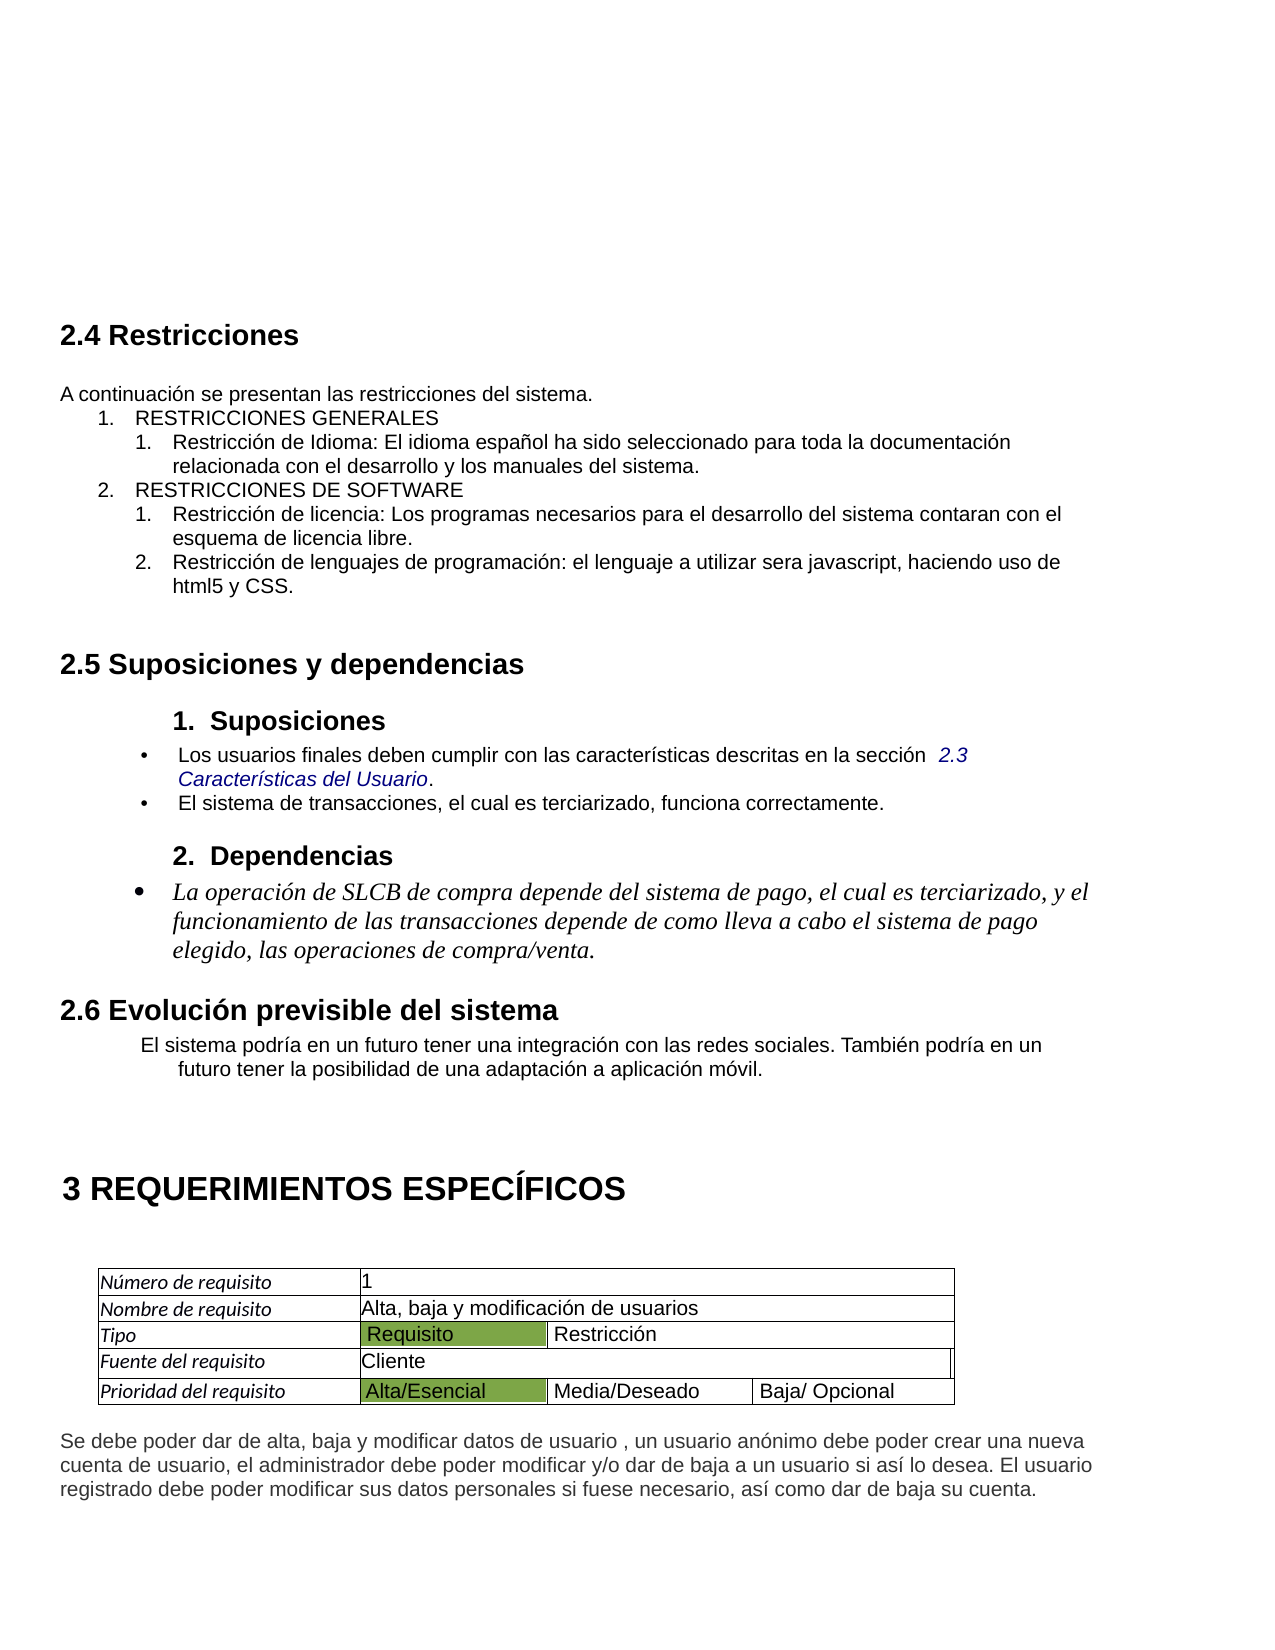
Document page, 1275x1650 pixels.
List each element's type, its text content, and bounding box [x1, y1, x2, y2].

table_cell Fuente del requisito [99, 1349, 360, 1377]
list La operación de SLCB de compra depende del sistema de pago, el cual es terciarizado, y el funcionamiento de las transacciones depende de como lleva a cabo el sistema de pago elegido, las operaciones de compra/venta. [135, 877, 1098, 963]
subtitle 2.5 Suposiciones y dependencias [60, 647, 1098, 680]
list El sistema de transacciones, el cual es terciarizado, funciona correctamente. [140, 791, 1098, 815]
table_cell Restricción [548, 1322, 954, 1348]
table_cell Baja/ Opcional [753, 1379, 954, 1404]
table_cell Nombre de requisito [99, 1296, 360, 1321]
subtitle Dependencias [172, 840, 1098, 871]
list RESTRICCIONES GENERALES [97, 406, 1098, 430]
table_header Número de requisito [99, 1269, 360, 1295]
table_cell Tipo [99, 1322, 360, 1348]
table_cell Cliente [361, 1349, 950, 1377]
subtitle Suposiciones [172, 705, 1098, 737]
subtitle 2.4 Restricciones [60, 318, 1098, 352]
subtitle 2.6 Evolución previsible del sistema [60, 993, 1098, 1026]
table_cell Media/Deseado [548, 1379, 752, 1404]
list Restricción de licencia: Los programas necesarios para el desarrollo del sistema contaran con el esquema de licencia libre. [135, 502, 1098, 550]
list Los usuarios finales deben cumplir con las características descritas en la sección 2.3 Características del Usuario. [140, 743, 1098, 791]
list Restricción de Idioma: El idioma español ha sido seleccionado para toda la documentación relacionada con el desarrollo y los manuales del sistema. [135, 430, 1098, 478]
subtitle 3 REQUERIMIENTOS ESPECÍFICOS [62, 1169, 1098, 1207]
table_cell Prioridad del requisito [99, 1379, 360, 1404]
text A continuación se presentan las restricciones del sistema. [60, 382, 1098, 406]
table_header 1 [361, 1269, 954, 1295]
list Restricción de lenguajes de programación: el lenguaje a utilizar sera javascript, haciendo uso de html5 y CSS. [135, 550, 1098, 598]
table_cell Alta, baja y modificación de usuarios [361, 1296, 954, 1321]
text El sistema podría en un futuro tener una integración con las redes sociales. También podría en un futuro tener la posibilidad de una adaptación a aplicación móvil. [140, 1033, 1098, 1081]
list RESTRICCIONES DE SOFTWARE [97, 478, 1098, 502]
text Se debe poder dar de alta, baja y modificar datos de usuario , un usuario anónimo debe poder crear una nueva cuenta de usuario, el administrador debe poder modificar y/o dar de baja a un usuario si así lo desea. El usuario registrado debe poder modificar sus datos personales si fuese necesario, así como dar de baja su cuenta. [60, 1429, 1098, 1501]
